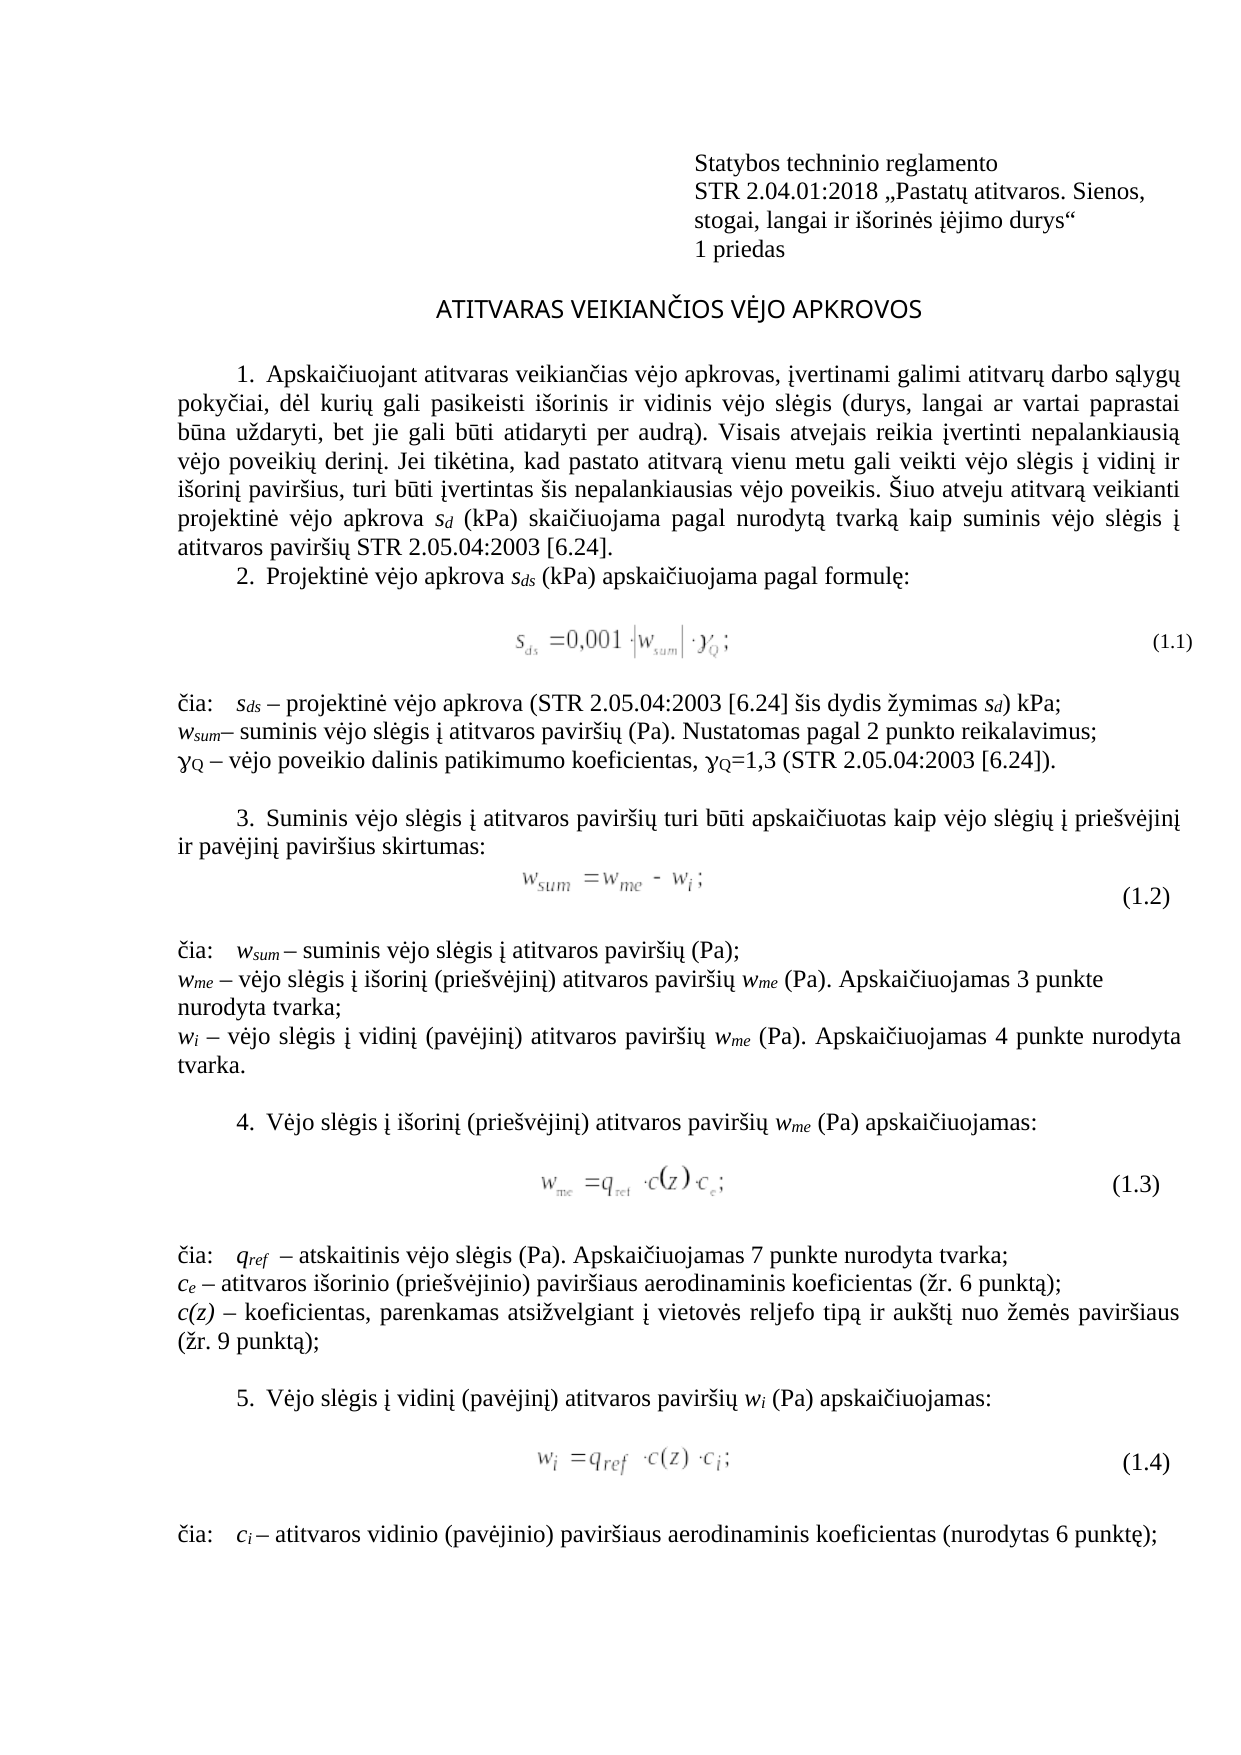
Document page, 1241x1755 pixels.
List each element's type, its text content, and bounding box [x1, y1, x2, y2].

text c(z) – koeficientas, parenkamas atsižvelgiant į vietovės reljefo tipą ir aukštį nuo žemės paviršiaus (žr. 9 punktą); [177, 1297, 1181, 1355]
table_header [177, 860, 1048, 935]
table_header (1.1) [1068, 618, 1204, 688]
table_header [177, 1165, 1087, 1240]
text 2. Projektinė vėjo apkrova sds (kPa) apskaičiuojama pagal formulę: [177, 561, 1181, 589]
text wi – vėjo slėgis į vidinį (pavėjinį) atitvaros paviršių wme (Pa). Apskaičiuojamas 4 punkte nurodyta tvarka. [177, 1021, 1181, 1079]
text 1. Apskaičiuojant atitvaras veikiančias vėjo apkrovas, įvertinami galimi atitvarų darbo sąlygų pokyčiai, dėl kurių gali pasikeisti išorinis ir vidinis vėjo slėgis (durys, langai ar vartai paprastai būna uždaryti, bet jie gali būti atidaryti per audrą). Visais atvejais reikia įvertinti nepalankiausią vėjo poveikių derinį. Jei tikėtina, kad pastato atitvarą vienu metu gali veikti vėjo slėgis į vidinį ir išorinį paviršius, turi būti įvertintas šis nepalankiausias vėjo poveikis. Šiuo atveju atitvarą veikianti projektinė vėjo apkrova sd (kPa) skaičiuojama pagal nurodytą tvarką kaip suminis vėjo slėgis į atitvaros paviršių STR 2.05.04:2003 [6.24]. [177, 359, 1181, 561]
text ce – atitvaros išorinio (priešvėjinio) paviršiaus aerodinaminis koeficientas (žr. 6 punktą); [177, 1268, 1181, 1297]
text wme – vėjo slėgis į išorinį (priešvėjinį) atitvaros paviršių wme (Pa). Apskaičiuojamas 3 punkte nurodyta tvarka; [177, 964, 1181, 1021]
text Atitvaras veikiančios vėjo apkrovos [177, 291, 1181, 326]
text čia: qref – atskaitinis vėjo slėgis (Pa). Apskaičiuojamas 7 punkte nurodyta tvarka; [177, 1240, 1181, 1268]
table_cell [1090, 1486, 1181, 1519]
table_header (1.2) [1048, 860, 1181, 935]
text wsum– suminis vėjo slėgis į atitvaros paviršių (Pa). Nustatomas pagal 2 punkto reikalavimus; [177, 716, 1181, 745]
table_header (1.3) [1087, 1165, 1171, 1240]
text 3. Suminis vėjo slėgis į atitvaros paviršių turi būti apskaičiuotas kaip vėjo slėgių į priešvėjinį ir pavėjinį paviršius skirtumas: [177, 803, 1181, 860]
text STR 2.04.01:2018 „Pastatų atitvaros. Sienos, stogai, langai ir išorinės įėjimo durys“ [694, 176, 1181, 234]
text Q – vėjo poveikio dalinis patikimumo koeficientas, Q=1,3 (STR 2.05.04:2003 [6.24]). [177, 745, 1181, 774]
table_header (1.4) [1090, 1441, 1181, 1486]
text 4. Vėjo slėgis į išorinį (priešvėjinį) atitvaros paviršių wme (Pa) apskaičiuojamas: [177, 1107, 1181, 1136]
text čia: sds – projektinė vėjo apkrova (STR 2.05.04:2003 [6.24] šis dydis žymimas sd) kPa; [177, 688, 1181, 716]
table_header [177, 618, 1068, 688]
table_header [177, 1441, 1090, 1486]
table_cell [177, 1486, 1090, 1519]
text Statybos techninio reglamento [694, 148, 1181, 176]
text 5. Vėjo slėgis į vidinį (pavėjinį) atitvaros paviršių wi (Pa) apskaičiuojamas: [177, 1383, 1181, 1412]
text čia: wsum – suminis vėjo slėgis į atitvaros paviršių (Pa); [177, 935, 1181, 964]
text 1 priedas [694, 234, 1181, 263]
text čia: ci – atitvaros vidinio (pavėjinio) paviršiaus aerodinaminis koeficientas (nurodytas 6 punktę); [177, 1519, 1181, 1548]
